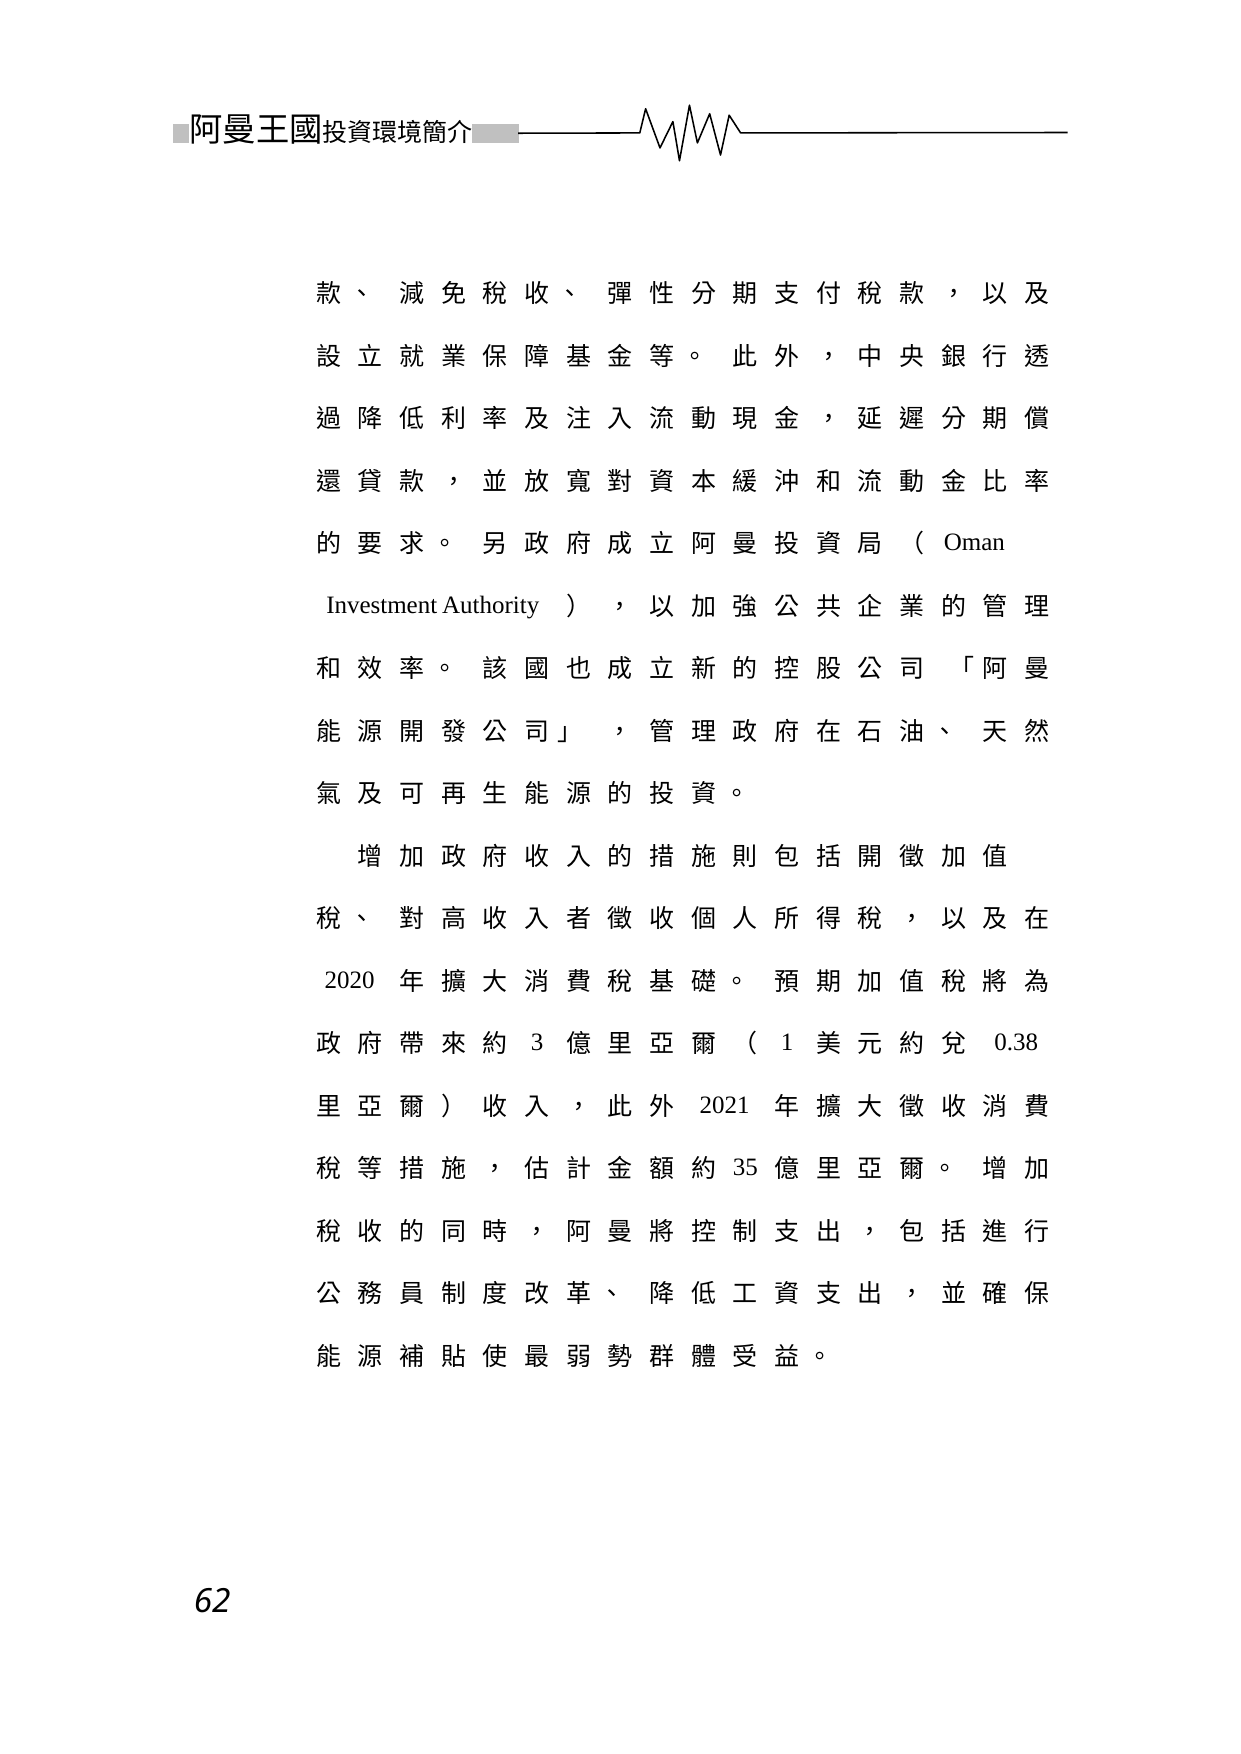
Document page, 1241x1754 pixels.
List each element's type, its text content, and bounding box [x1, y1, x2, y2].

text 增加政府收入的措施則包括開徵加值稅、對高收入者徵收個人所得稅，以及在2020年擴大消費稅基礎。預期加值稅將為政府帶來約3億里亞爾（1美元約兌0.38里亞爾）收入，此外2021年擴大徵收消費稅等措施，估計金額約35億里亞爾。增加稅收的同時，阿曼將控制支出，包括進行公務員制度改革、降低工資支出，並確保能源補貼使最弱勢群體受益。 [281, 813, 1058, 1375]
text 款、減免稅收、彈性分期支付稅款，以及設立就業保障基金等。此外，中央銀行透過降低利率及注入流動現金，延遲分期償還貸款，並放寬對資本緩沖和流動金比率的要求。另政府成立阿曼投資局（Oman Investment Authority），以加強公共企業的管理和效率。該國也成立新的控股公司「阿曼能源開發公司」，管理政府在石油、天然氣及可再生能源的投資。 [281, 250, 1058, 813]
